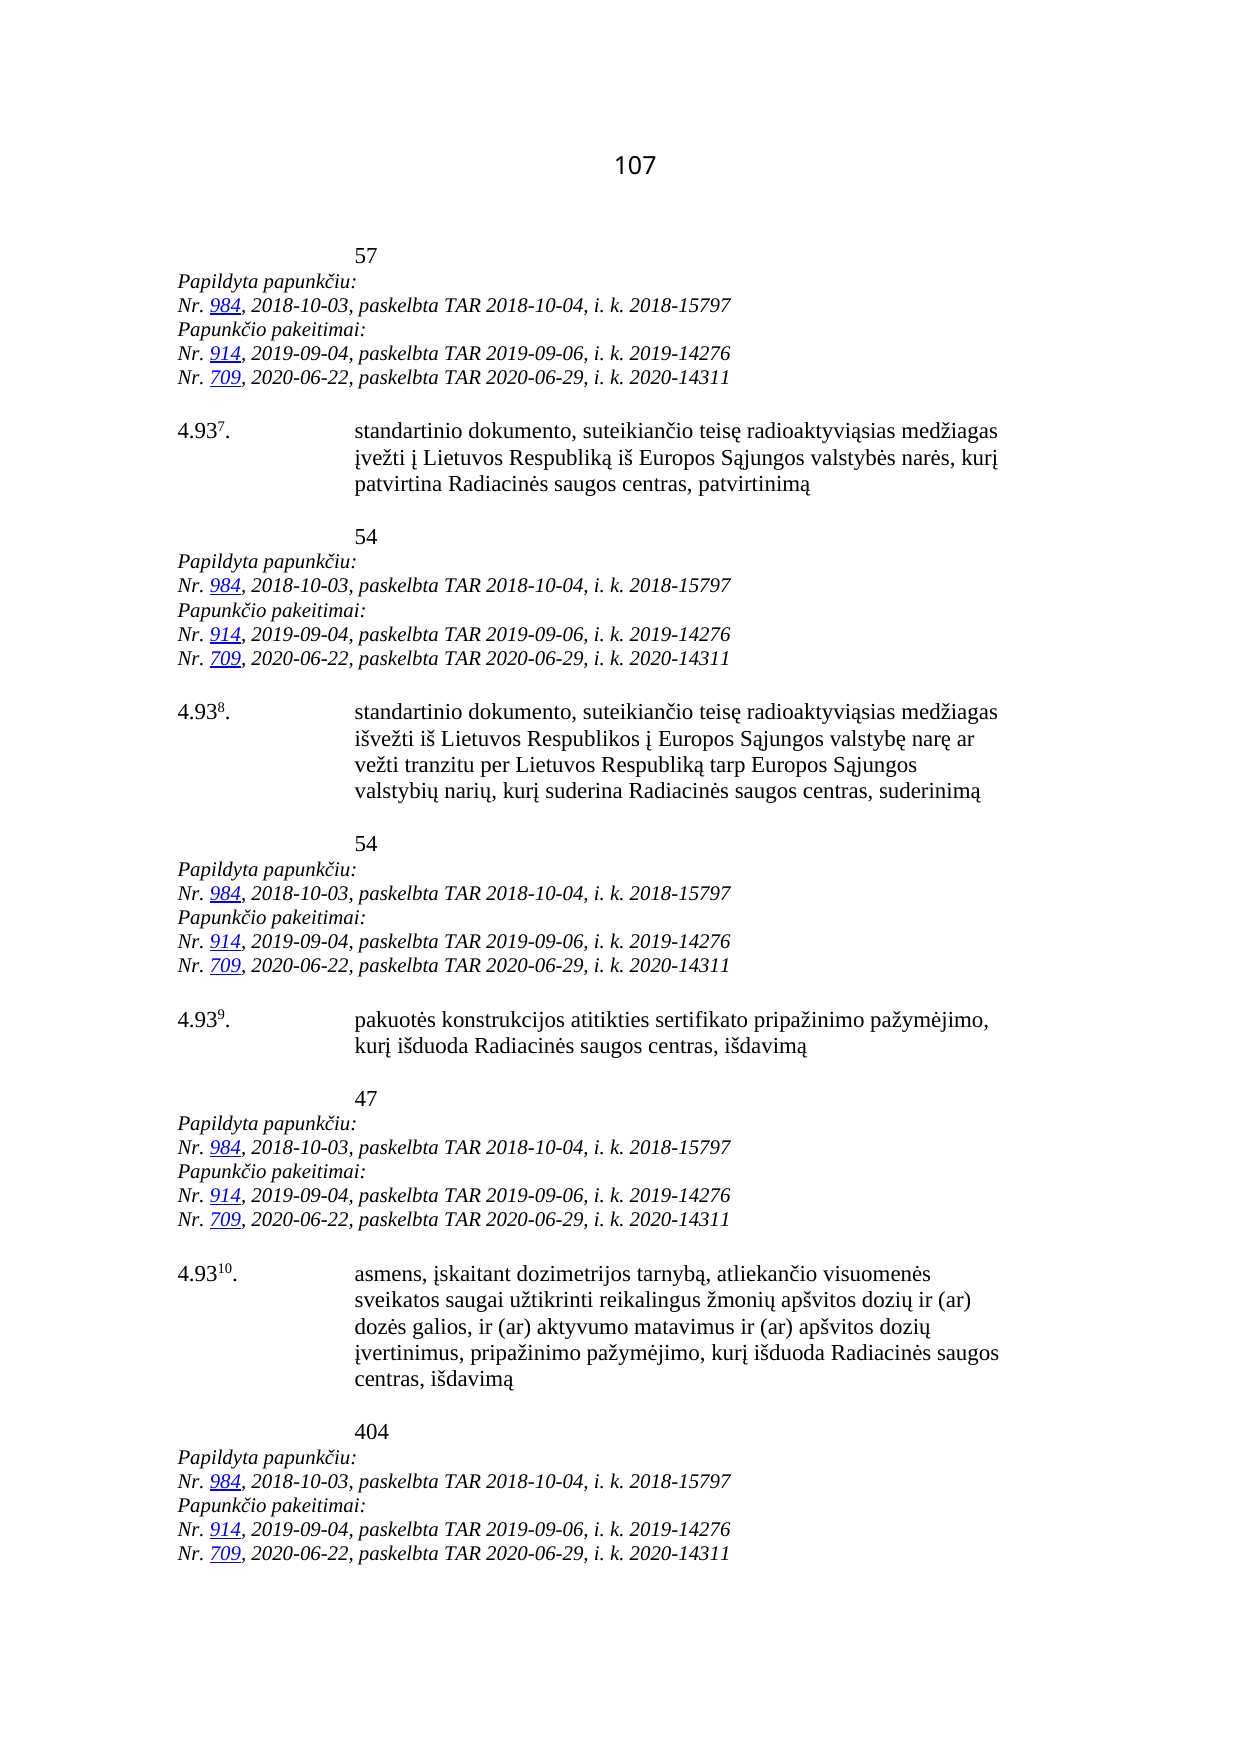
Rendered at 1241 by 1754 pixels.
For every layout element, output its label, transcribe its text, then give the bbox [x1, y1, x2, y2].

text Nr. 709, 2020-06-22, paskelbta TAR 2020-06-29, i. k. 2020-14311 [177, 953, 1093, 977]
text 4.937. standartinio dokumento, suteikiančio teisę radioaktyviąsias medžiagas įvežti į Lietuvos Respubliką iš Europos Sąjungos valstybės narės, kurį patvirtina Radiacinės saugos centras, patvirtinimą 54 [177, 418, 1004, 549]
text Papunkčio pakeitimai: [177, 1159, 1093, 1183]
text 4.938. standartinio dokumento, suteikiančio teisę radioaktyviąsias medžiagas išvežti iš Lietuvos Respublikos į Europos Sąjungos valstybę narę ar vežti tranzitu per Lietuvos Respubliką tarp Europos Sąjungos valstybių narių, kurį suderina Radiacinės saugos centras, suderinimą 54 [177, 698, 1004, 857]
text Papunkčio pakeitimai: [177, 1493, 1093, 1517]
text Nr. 984, 2018-10-03, paskelbta TAR 2018-10-04, i. k. 2018-15797 [177, 573, 1093, 597]
text 57 [177, 216, 1004, 268]
text Nr. 709, 2020-06-22, paskelbta TAR 2020-06-29, i. k. 2020-14311 [177, 365, 1093, 389]
text 4.939. pakuotės konstrukcijos atitikties sertifikato pripažinimo pažymėjimo, kurį išduoda Radiacinės saugos centras, išdavimą 47 [177, 1006, 1004, 1111]
text Papunkčio pakeitimai: [177, 905, 1093, 929]
text Nr. 984, 2018-10-03, paskelbta TAR 2018-10-04, i. k. 2018-15797 [177, 1469, 1093, 1493]
text Nr. 914, 2019-09-04, paskelbta TAR 2019-09-06, i. k. 2019-14276 [177, 341, 1093, 365]
text Nr. 709, 2020-06-22, paskelbta TAR 2020-06-29, i. k. 2020-14311 [177, 1541, 1093, 1565]
text Nr. 709, 2020-06-22, paskelbta TAR 2020-06-29, i. k. 2020-14311 [177, 1207, 1093, 1231]
text Papildyta papunkčiu: [177, 1444, 1093, 1469]
text Papunkčio pakeitimai: [177, 597, 1093, 622]
text Nr. 984, 2018-10-03, paskelbta TAR 2018-10-04, i. k. 2018-15797 [177, 881, 1093, 905]
text Papunkčio pakeitimai: [177, 317, 1093, 341]
text 4.9310. asmens, įskaitant dozimetrijos tarnybą, atliekančio visuomenės sveikatos saugai užtikrinti reikalingus žmonių apšvitos dozių ir (ar) dozės galios, ir (ar) aktyvumo matavimus ir (ar) apšvitos dozių įvertinimus, pripažinimo pažymėjimo, kurį išduoda Radiacinės saugos centras, išdavimą 404 [177, 1260, 1004, 1444]
text Nr. 709, 2020-06-22, paskelbta TAR 2020-06-29, i. k. 2020-14311 [177, 646, 1093, 670]
text Nr. 914, 2019-09-04, paskelbta TAR 2019-09-06, i. k. 2019-14276 [177, 1183, 1093, 1207]
text Papildyta papunkčiu: [177, 268, 1093, 293]
text Nr. 984, 2018-10-03, paskelbta TAR 2018-10-04, i. k. 2018-15797 [177, 1135, 1093, 1159]
text Papildyta papunkčiu: [177, 549, 1093, 573]
text Nr. 914, 2019-09-04, paskelbta TAR 2019-09-06, i. k. 2019-14276 [177, 622, 1093, 646]
text Nr. 984, 2018-10-03, paskelbta TAR 2018-10-04, i. k. 2018-15797 [177, 293, 1093, 317]
text Papildyta papunkčiu: [177, 1111, 1093, 1135]
text Nr. 914, 2019-09-04, paskelbta TAR 2019-09-06, i. k. 2019-14276 [177, 929, 1093, 953]
text Nr. 914, 2019-09-04, paskelbta TAR 2019-09-06, i. k. 2019-14276 [177, 1517, 1093, 1541]
text Papildyta papunkčiu: [177, 857, 1093, 881]
